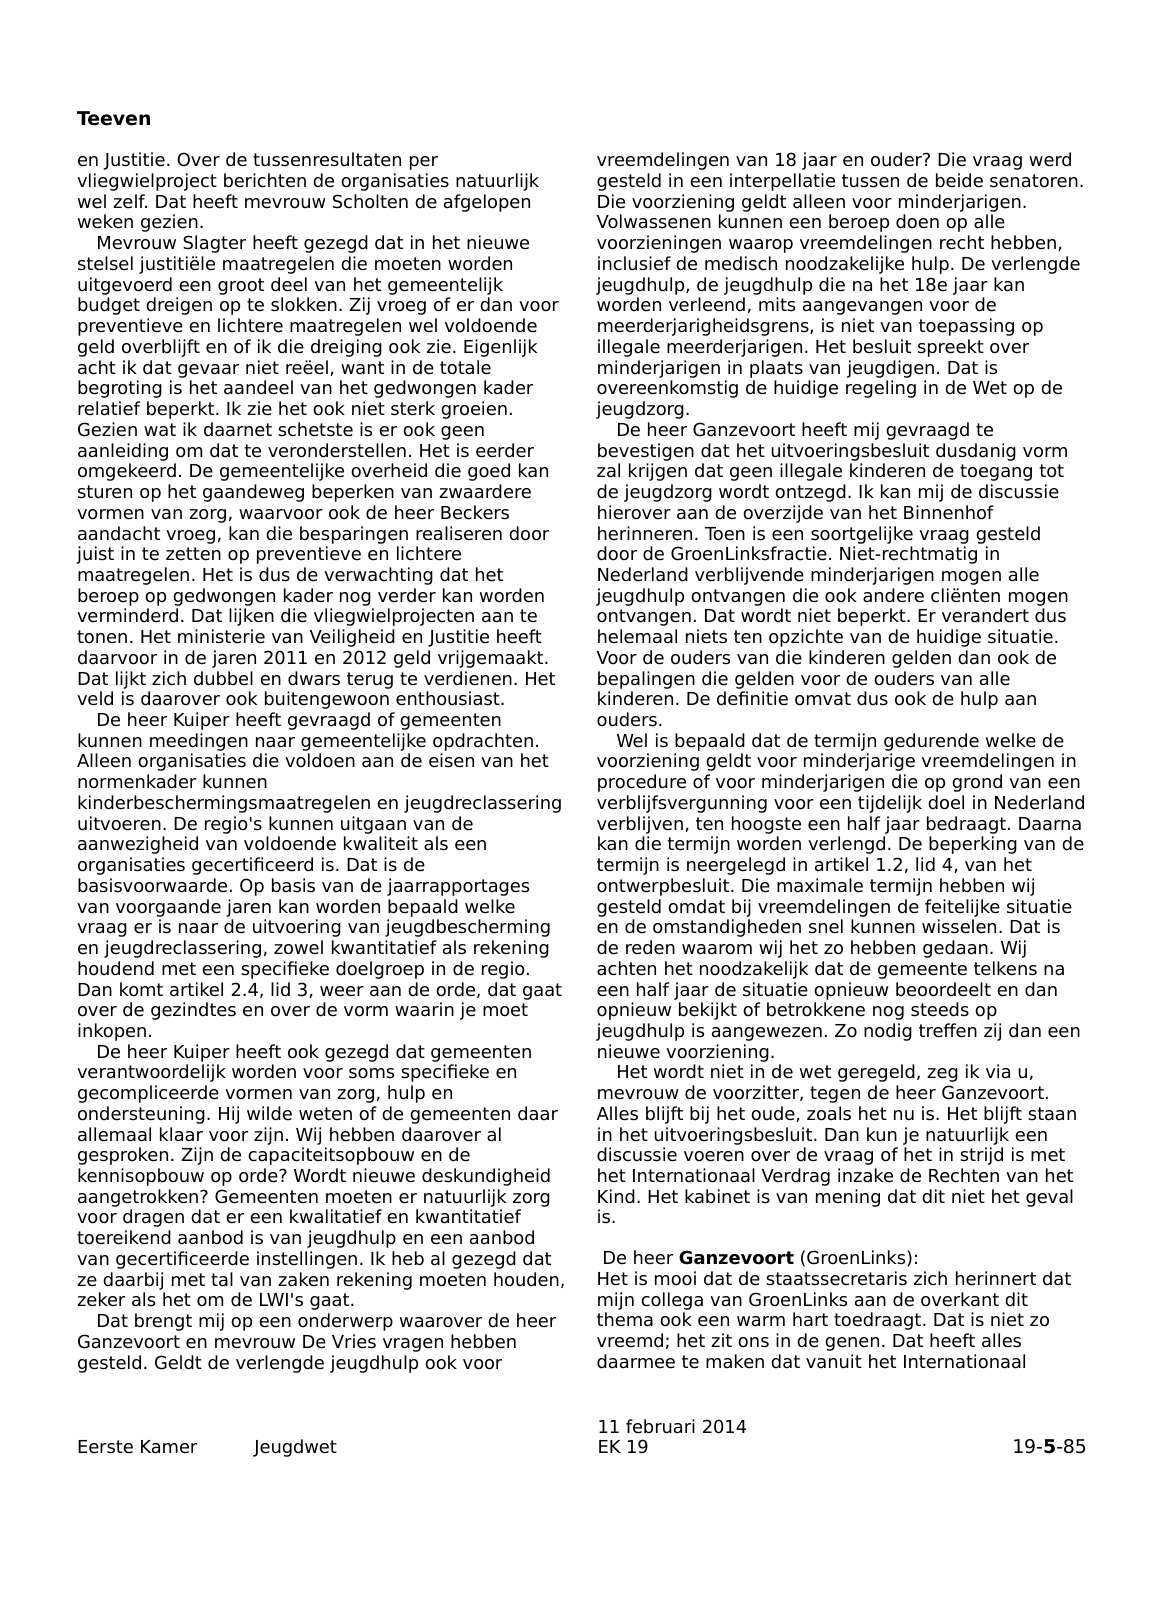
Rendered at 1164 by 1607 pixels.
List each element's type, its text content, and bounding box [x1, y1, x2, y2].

text De heer Kuiper heeft gevraagd of gemeenten kunnen meedingen naar gemeentelijke opdrachten. Alleen organisaties die voldoen aan de eisen van het normenkader kunnen kinderbeschermingsmaatregelen en jeugdreclassering uitvoeren. De regio's kunnen uitgaan van de aanwezigheid van voldoende kwaliteit als een organisaties gecertificeerd is. Dat is de basisvoorwaarde. Op basis van de jaarrapportages van voorgaande jaren kan worden bepaald welke vraag er is naar de uitvoering van jeugdbescherming en jeugdreclassering, zowel kwantitatief als rekening houdend met een specifieke doelgroep in de regio. Dan komt artikel 2.4, lid 3, weer aan de orde, dat gaat over de gezindtes en over de vorm waarin je moet inkopen. [77, 710, 567, 1042]
text De heer Ganzevoort (GroenLinks): [596, 1248, 1087, 1269]
text Het is mooi dat de staatssecretaris zich herinnert dat mijn collega van GroenLinks aan de overkant dit thema ook een warm hart toedraagt. Dat is niet zo vreemd; het zit ons in de genen. Dat heeft alles daarmee te maken dat vanuit het Internationaal [596, 1269, 1087, 1372]
text vreemdelingen van 18 jaar en ouder? Die vraag werd gesteld in een interpellatie tussen de beide senatoren. Die voorziening geldt alleen voor minderjarigen. Volwassenen kunnen een beroep doen op alle voorzieningen waarop vreemdelingen recht hebben, inclusief de medisch noodzakelijke hulp. De verlengde jeugdhulp, de jeugdhulp die na het 18e jaar kan worden verleend, mits aangevangen voor de meerderjarigheidsgrens, is niet van toepassing op illegale meerderjarigen. Het besluit spreekt over minderjarigen in plaats van jeugdigen. Dat is overeenkomstig de huidige regeling in de Wet op de jeugdzorg. [596, 150, 1087, 420]
text Het wordt niet in de wet geregeld, zeg ik via u, mevrouw de voorzitter, tegen de heer Ganzevoort. Alles blijft bij het oude, zoals het nu is. Het blijft staan in het uitvoeringsbesluit. Dan kun je natuurlijk een discussie voeren over de vraag of het in strijd is met het Internationaal Verdrag inzake de Rechten van het Kind. Het kabinet is van mening dat dit niet het geval is. [596, 1062, 1087, 1228]
text De heer Ganzevoort heeft mij gevraagd te bevestigen dat het uitvoeringsbesluit dusdanig vorm zal krijgen dat geen illegale kinderen de toegang tot de jeugdzorg wordt ontzegd. Ik kan mij de discussie hierover aan de overzijde van het Binnenhof herinneren. Toen is een soortgelijke vraag gesteld door de GroenLinksfractie. Niet-rechtmatig in Nederland verblijvende minderjarigen mogen alle jeugdhulp ontvangen die ook andere cliënten mogen ontvangen. Dat wordt niet beperkt. Er verandert dus helemaal niets ten opzichte van de huidige situatie. Voor de ouders van die kinderen gelden dan ook de bepalingen die gelden voor de ouders van alle kinderen. De definitie omvat dus ook de hulp aan ouders. [596, 420, 1087, 731]
text Wel is bepaald dat de termijn gedurende welke de voorziening geldt voor minderjarige vreemdelingen in procedure of voor minderjarigen die op grond van een verblijfsvergunning voor een tijdelijk doel in Nederland verblijven, ten hoogste een half jaar bedraagt. Daarna kan die termijn worden verlengd. De beperking van de termijn is neergelegd in artikel 1.2, lid 4, van het ontwerpbesluit. Die maximale termijn hebben wij gesteld omdat bij vreemdelingen de feitelijke situatie en de omstandigheden snel kunnen wisselen. Dat is de reden waarom wij het zo hebben gedaan. Wij achten het noodzakelijk dat de gemeente telkens na een half jaar de situatie opnieuw beoordeelt en dan opnieuw bekijkt of betrokkene nog steeds op jeugdhulp is aangewezen. Zo nodig treffen zij dan een nieuwe voorziening. [596, 731, 1087, 1062]
text Dat brengt mij op een onderwerp waarover de heer Ganzevoort en mevrouw De Vries vragen hebben gesteld. Geldt de verlengde jeugdhulp ook voor [77, 1311, 567, 1373]
text De heer Kuiper heeft ook gezegd dat gemeenten verantwoordelijk worden voor soms specifieke en gecompliceerde vormen van zorg, hulp en ondersteuning. Hij wilde weten of de gemeenten daar allemaal klaar voor zijn. Wij hebben daarover al gesproken. Zijn de capaciteitsopbouw en de kennisopbouw op orde? Wordt nieuwe deskundigheid aangetrokken? Gemeenten moeten er natuurlijk zorg voor dragen dat er een kwalitatief en kwantitatief toereikend aanbod is van jeugdhulp en een aanbod van gecertificeerde instellingen. Ik heb al gezegd dat ze daarbij met tal van zaken rekening moeten houden, zeker als het om de LWI's gaat. [77, 1042, 567, 1311]
text Mevrouw Slagter heeft gezegd dat in het nieuwe stelsel justitiële maatregelen die moeten worden uitgevoerd een groot deel van het gemeentelijk budget dreigen op te slokken. Zij vroeg of er dan voor preventieve en lichtere maatregelen wel voldoende geld overblijft en of ik die dreiging ook zie. Eigenlijk acht ik dat gevaar niet reëel, want in de totale begroting is het aandeel van het gedwongen kader relatief beperkt. Ik zie het ook niet sterk groeien. Gezien wat ik daarnet schetste is er ook geen aanleiding om dat te veronderstellen. Het is eerder omgekeerd. De gemeentelijke overheid die goed kan sturen op het gaandeweg beperken van zwaardere vormen van zorg, waarvoor ook de heer Beckers aandacht vroeg, kan die besparingen realiseren door juist in te zetten op preventieve en lichtere maatregelen. Het is dus de verwachting dat het beroep op gedwongen kader nog verder kan worden verminderd. Dat lijken die vliegwielprojecten aan te tonen. Het ministerie van Veiligheid en Justitie heeft daarvoor in de jaren 2011 en 2012 geld vrijgemaakt. Dat lijkt zich dubbel en dwars terug te verdienen. Het veld is daarover ook buitengewoon enthousiast. [77, 233, 567, 710]
text en Justitie. Over de tussenresultaten per vliegwielproject berichten de organisaties natuurlijk wel zelf. Dat heeft mevrouw Scholten de afgelopen weken gezien. [77, 150, 567, 233]
